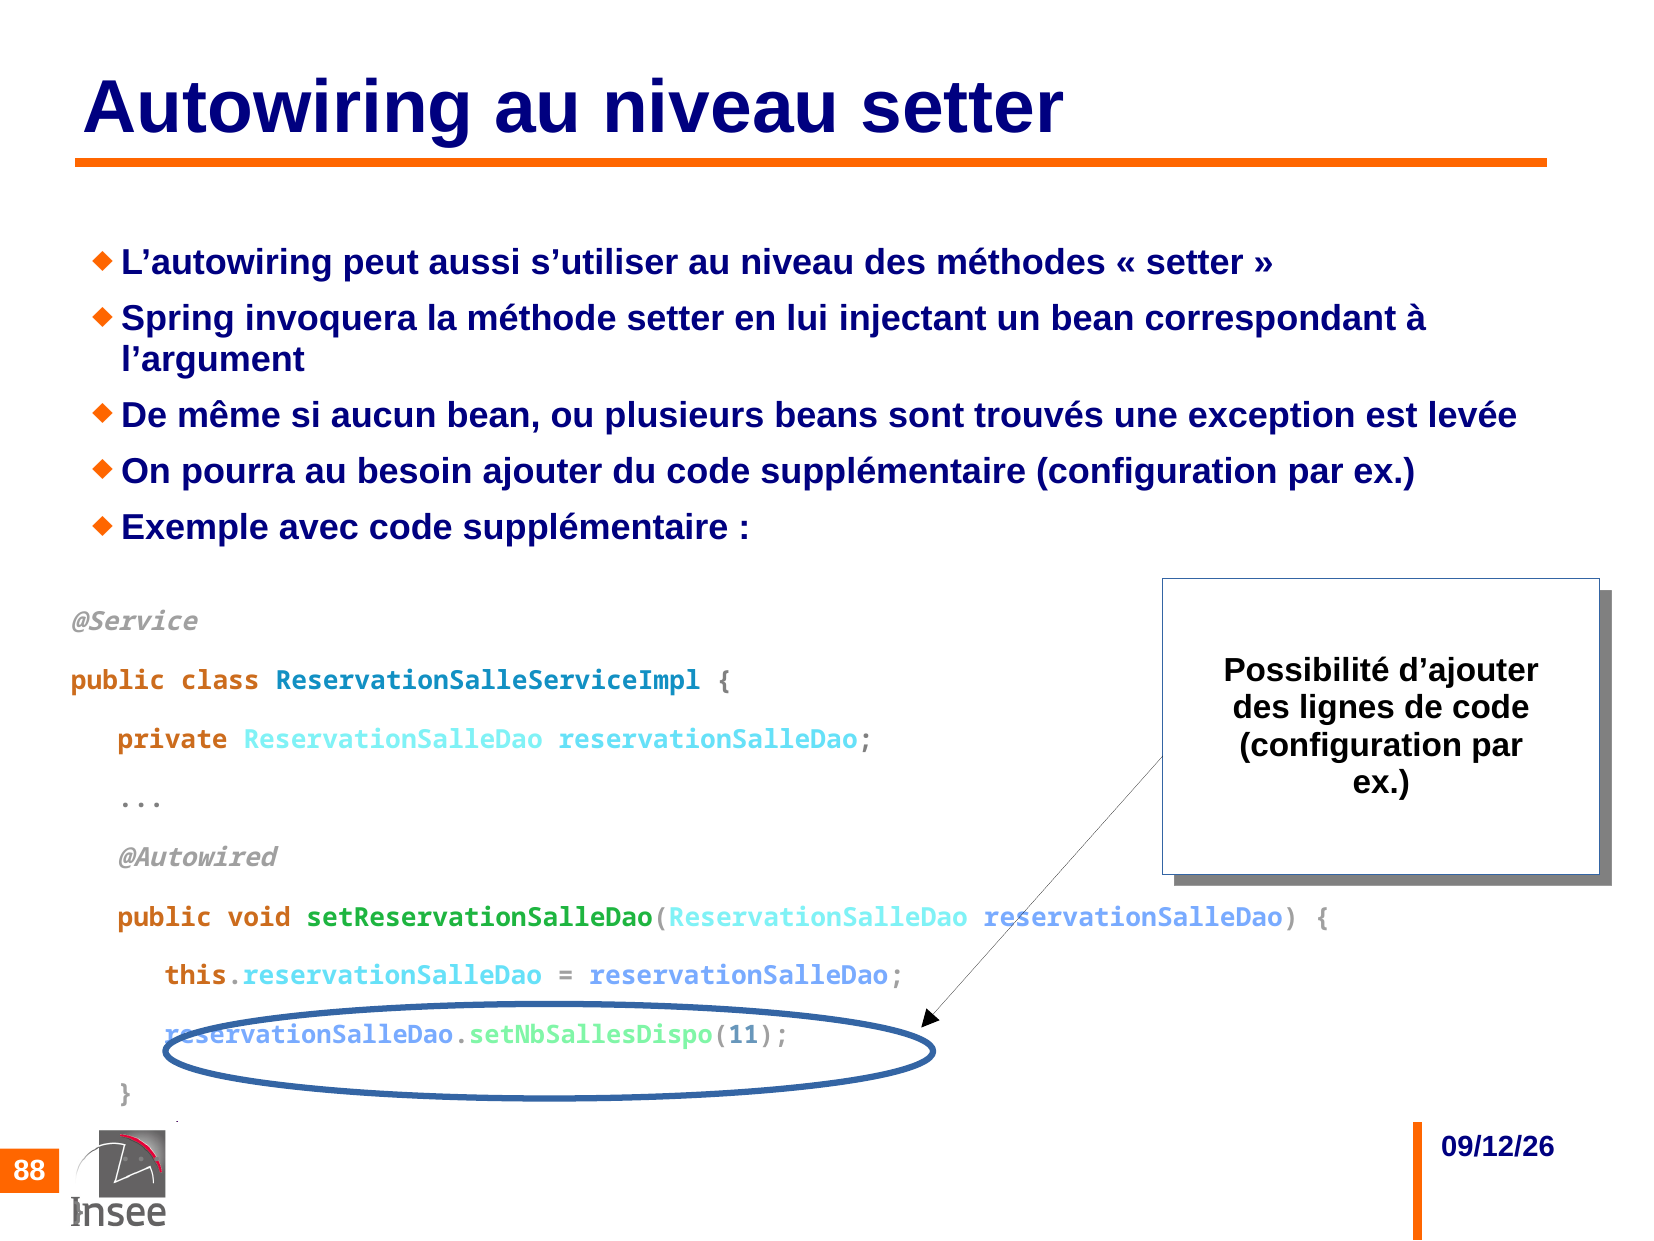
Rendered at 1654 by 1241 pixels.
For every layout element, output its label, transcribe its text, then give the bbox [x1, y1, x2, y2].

list L’autowiring peut aussi s’utiliser au niveau des méthodes « setter » Spring invoquera la méthode setter en lui injectant un bean correspondant à l’argument De même si aucun bean, ou plusieurs beans sont trouvés une exception est levée On pourra au besoin ajouter du code supplémentaire (configuration par ex.) Exemple avec code supplémentaire : [82, 242, 1548, 585]
title Autowiring au niveau setter [82, 49, 1619, 163]
text_box [1162, 578, 1600, 875]
picture [62, 1121, 178, 1241]
list @Service public class ReservationSalleServiceImpl { private ReservationSalleDao reservationSalleDao; ... @Autowired public void setReservationSalleDao(ReservationSalleDao reservationSalleDao) { this.reservationSalleDao = reservationSalleDao; reservationSalleDao.setNbSallesDispo(11); } ... } [70, 602, 1536, 1229]
text_box Possibilité d’ajouter des lignes de code (configuration par ex.) [1198, 607, 1565, 845]
